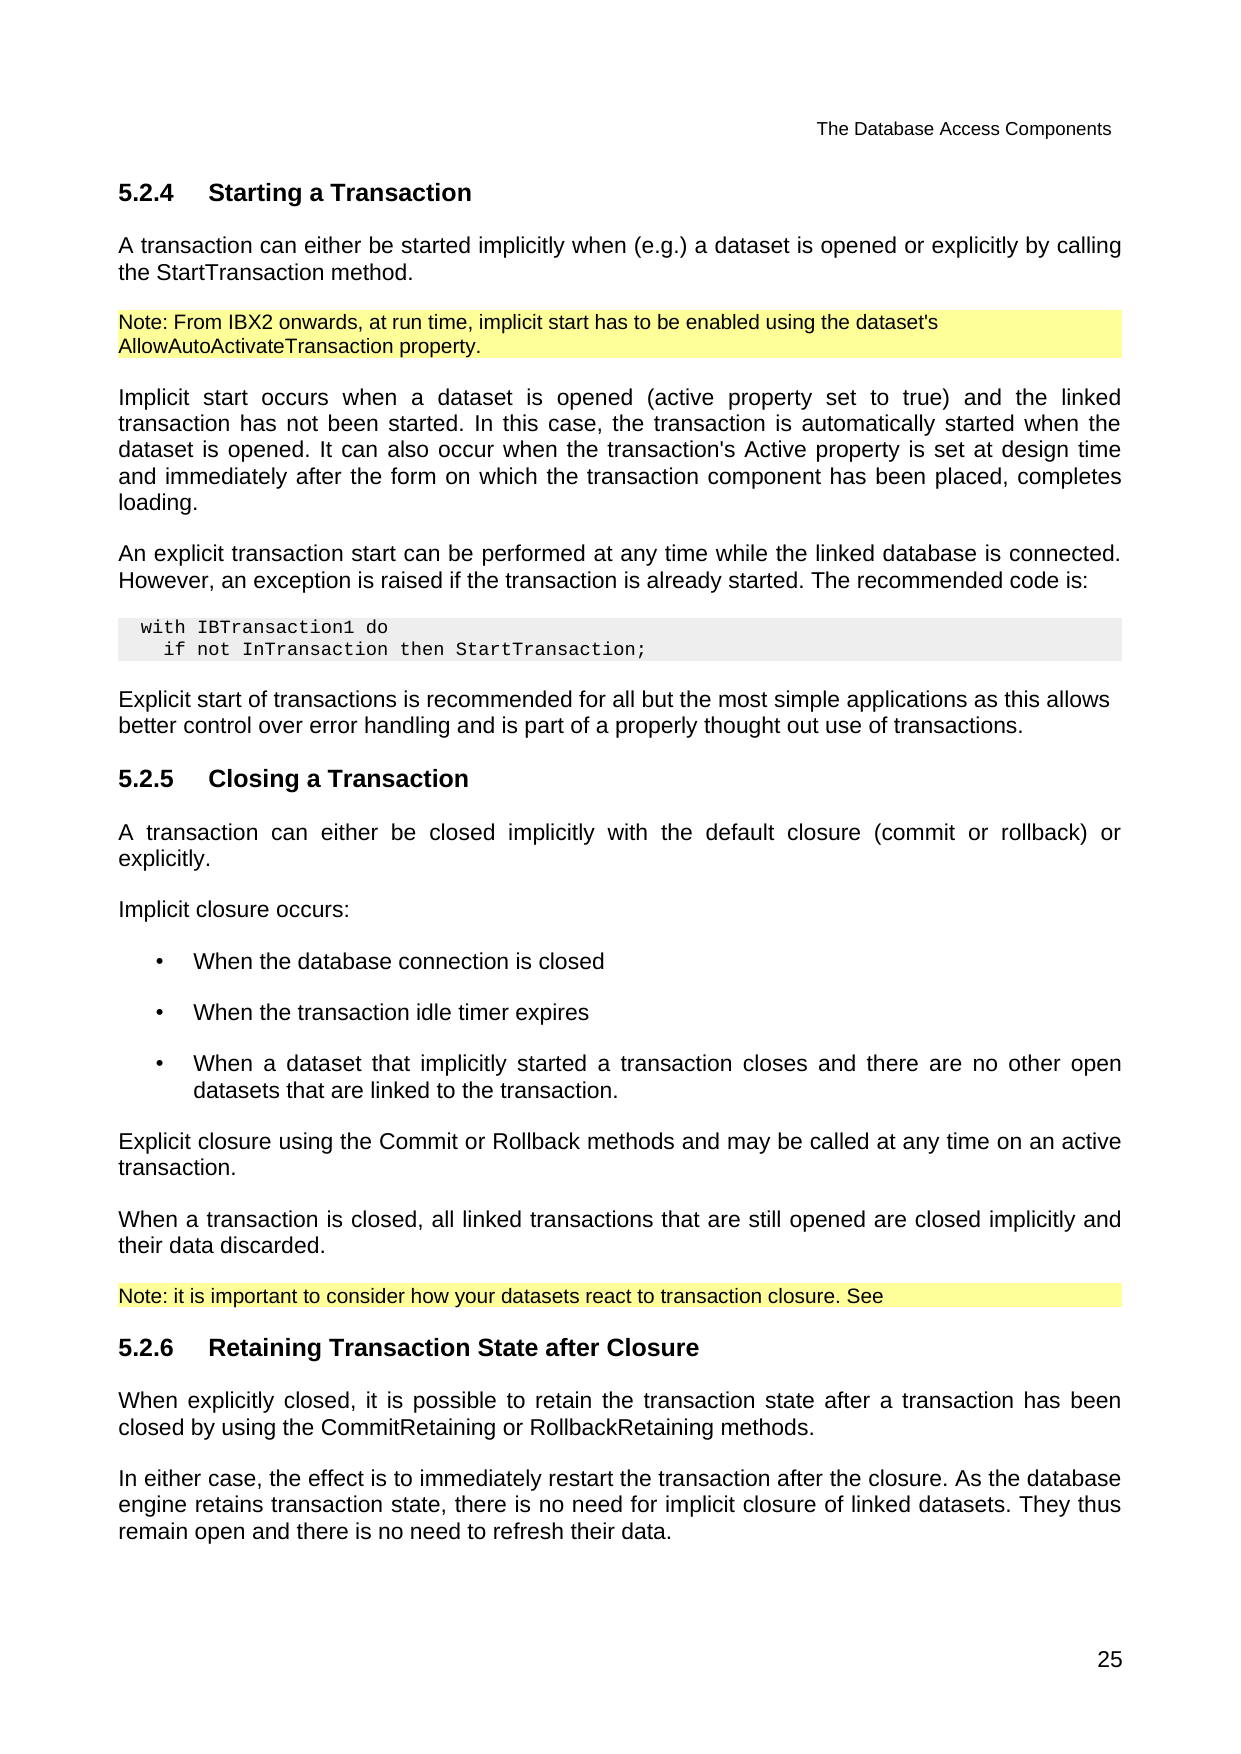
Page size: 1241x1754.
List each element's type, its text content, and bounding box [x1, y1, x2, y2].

text A transaction can either be closed implicitly with the default closure (commit or rollback) or explicitly. [118, 818, 1122, 871]
text An explicit transaction start can be performed at any time while the linked database is connected. However, an exception is raised if the transaction is already started. The recommended code is: [118, 540, 1122, 593]
list When a dataset that implicitly started a transaction closes and there are no other open datasets that are linked to the transaction. [156, 1050, 1122, 1103]
subtitle Closing a Transaction [118, 764, 1122, 793]
text Note: From IBX2 onwards, at run time, implicit start has to be enabled using the dataset's AllowAutoActivateTransaction property. [118, 310, 1122, 358]
text Explicit start of transactions is recommended for all but the most simple applications as this allows better control over error handling and is part of a properly thought out use of transactions. [118, 686, 1122, 739]
text Implicit start occurs when a dataset is opened (active property set to true) and the linked transaction has not been started. In this case, the transaction is automatically started when the dataset is opened. It can also occur when the transaction's Active property is set at design time and immediately after the form on which the transaction component has been placed, completes loading. [118, 383, 1122, 515]
list When the transaction idle timer expires [156, 999, 1122, 1025]
text In either case, the effect is to immediately restart the transaction after the closure. As the database engine retains transaction state, there is no need for implicit closure of linked datasets. They thus remain open and there is no need to refresh their data. [118, 1465, 1122, 1544]
subtitle Starting a Transaction [118, 178, 1122, 207]
text When a transaction is closed, all linked transactions that are still opened are closed implicitly and their data discarded. [118, 1206, 1122, 1258]
text Note: it is important to consider how your datasets react to transaction closure. See [118, 1283, 1122, 1307]
text A transaction can either be started implicitly when (e.g.) a dataset is opened or explicitly by calling the StartTransaction method. [118, 232, 1122, 285]
text if not InTransaction then StartTransaction; [118, 639, 1122, 661]
subtitle Retaining Transaction State after Closure [118, 1333, 1122, 1362]
text Implicit closure occurs: [118, 896, 1122, 923]
text When explicitly closed, it is possible to retain the transaction state after a transaction has been closed by using the CommitRetaining or RollbackRetaining methods. [118, 1387, 1122, 1440]
text Explicit closure using the Commit or Rollback methods and may be called at any time on an active transaction. [118, 1128, 1122, 1181]
text with IBTransaction1 do [118, 618, 1122, 639]
list When the database connection is closed [156, 948, 1122, 974]
